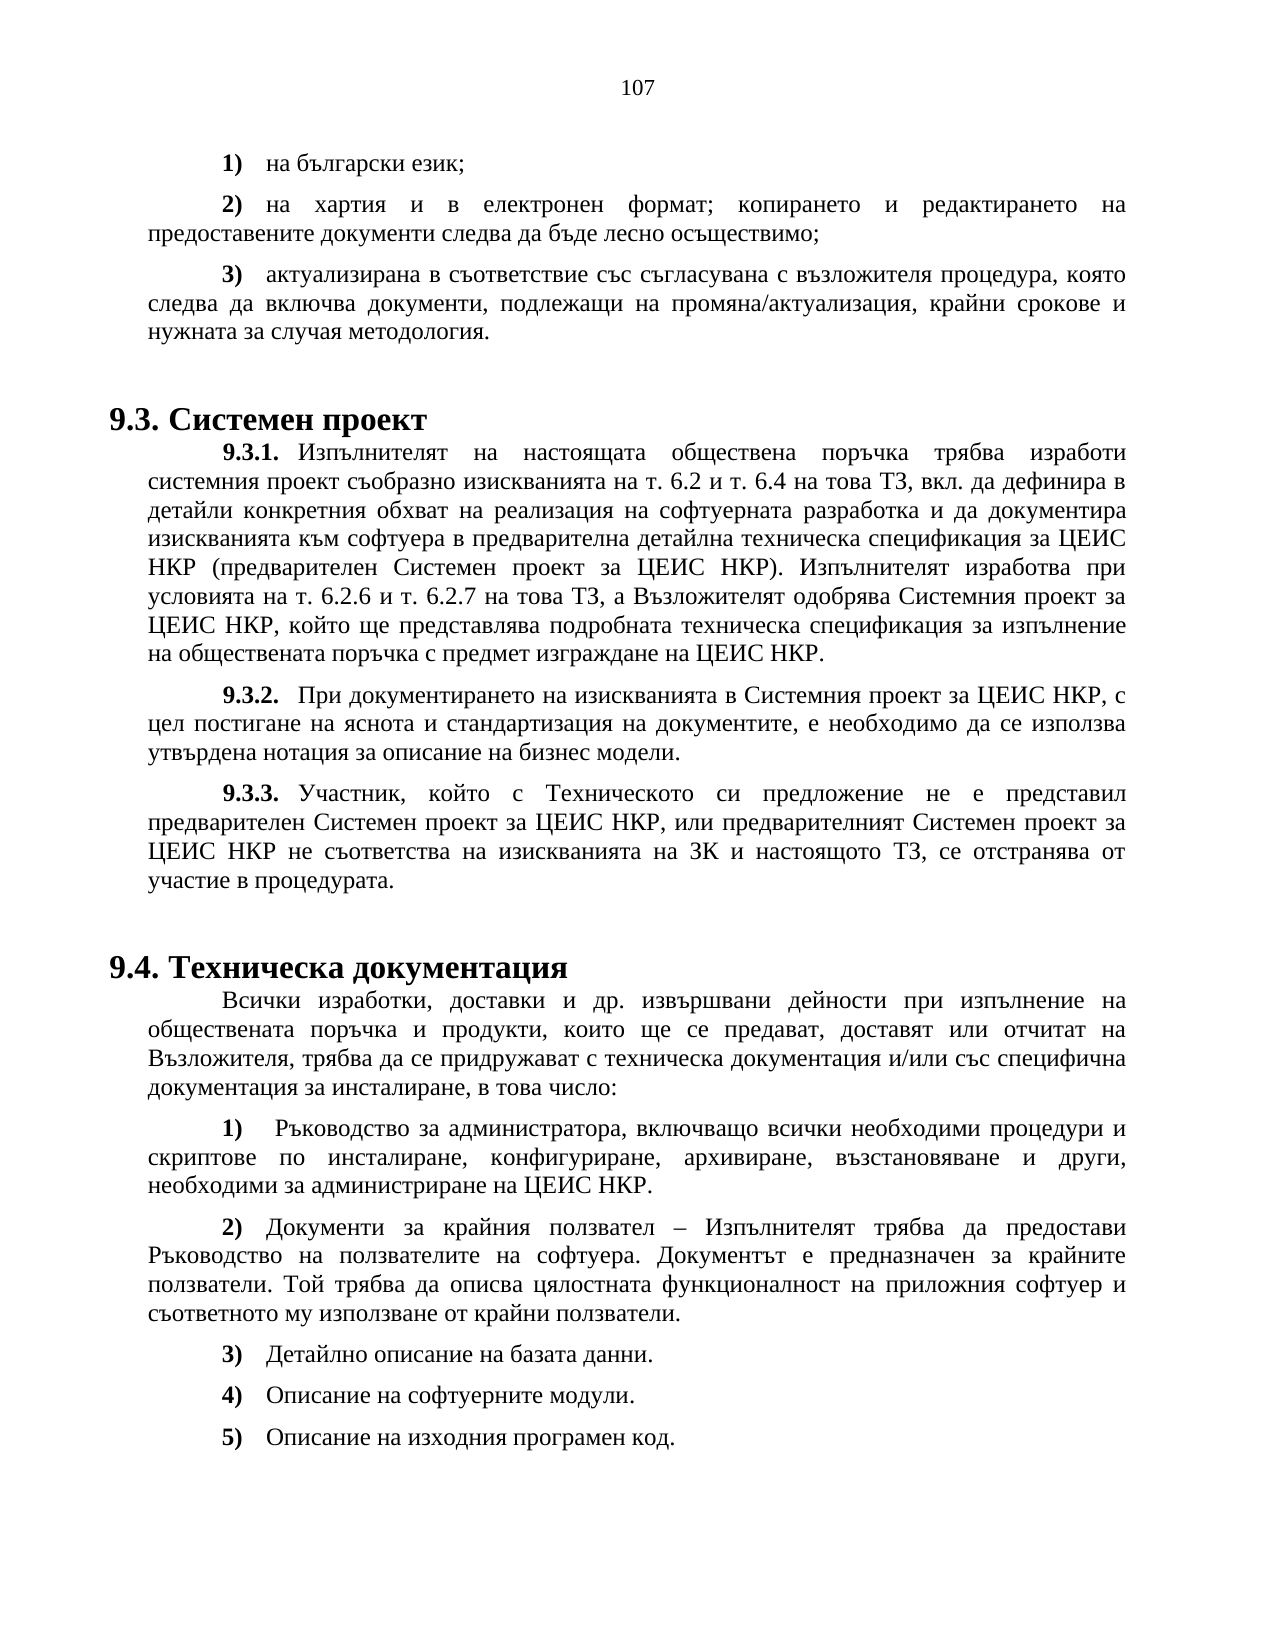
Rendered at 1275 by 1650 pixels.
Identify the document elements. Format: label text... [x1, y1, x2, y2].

subtitle Техническа документация [109, 947, 1127, 986]
subtitle Системен проект [109, 399, 1127, 437]
list актуализирана в съответствие със съгласувана с възложителя процедура, която следва да включва документи, подлежащи на промяна/актуализация, крайни срокове и нужната за случая методология. [148, 259, 1127, 345]
list Документи за крайния ползвател – Изпълнителят трябва да предостави Ръководство на ползвателите на софтуера. Документът е предназначен за крайните ползватели. Той трябва да описва цялостната функционалност на приложния софтуер и съответното му използване от крайни ползватели. [148, 1212, 1127, 1327]
list на български език; [148, 148, 1127, 176]
list Описание на изходния програмен код. [148, 1422, 1127, 1451]
list Детайлно описание на базата данни. [148, 1339, 1127, 1368]
list Описание на софтуерните модули. [148, 1381, 1127, 1409]
list Изпълнителят на настоящата обществена поръчка трябва изработи системния проект съобразно изискванията на т. 6.2 и т. 6.4 на това ТЗ, вкл. да дефинира в детайли конкретния обхват на реализация на софтуерната разработка и да документира изискванията към софтуера в предварителна детайлна техническа спецификация за ЦЕИС НКР (предварителен Системен проект за ЦЕИС НКР). Изпълнителят изработва при условията на т. 6.2.6 и т. 6.2.7 на това ТЗ, а Възложителят одобрява Системния проект за ЦЕИС НКР, който ще представлява подробната техническа спецификация за изпълнение на обществената поръчка с предмет изграждане на ЦЕИС НКР. [148, 437, 1127, 667]
list Участник, който с Техническото си предложение не е представил предварителен Системен проект за ЦЕИС НКР, или предварителният Системен проект за ЦЕИС НКР не съответства на изискванията на ЗК и настоящото ТЗ, се отстранява от участие в процедурата. [148, 778, 1127, 893]
list При документирането на изискванията в Системния проект за ЦЕИС НКР, с цел постигане на яснота и стандартизация на документите, е необходимо да се използва утвърдена нотация за описание на бизнес модели. [148, 680, 1127, 766]
list на хартия и в електронен формат; копирането и редактирането на предоставените документи следва да бъде лесно осъществимо; [148, 189, 1127, 246]
text Всички изработки, доставки и др. извършвани дейности при изпълнение на обществената поръчка и продукти, които ще се предават, доставят или отчитат на Възложителя, трябва да се придружават с техническа документация и/или със специфична документация за инсталиране, в това число: [148, 986, 1127, 1101]
list Ръководство за администратора, включващо всички необходими процедури и скриптове по инсталиране, конфигуриране, архивиране, възстановяване и други, необходими за администриране на ЦЕИС НКР. [148, 1113, 1127, 1199]
